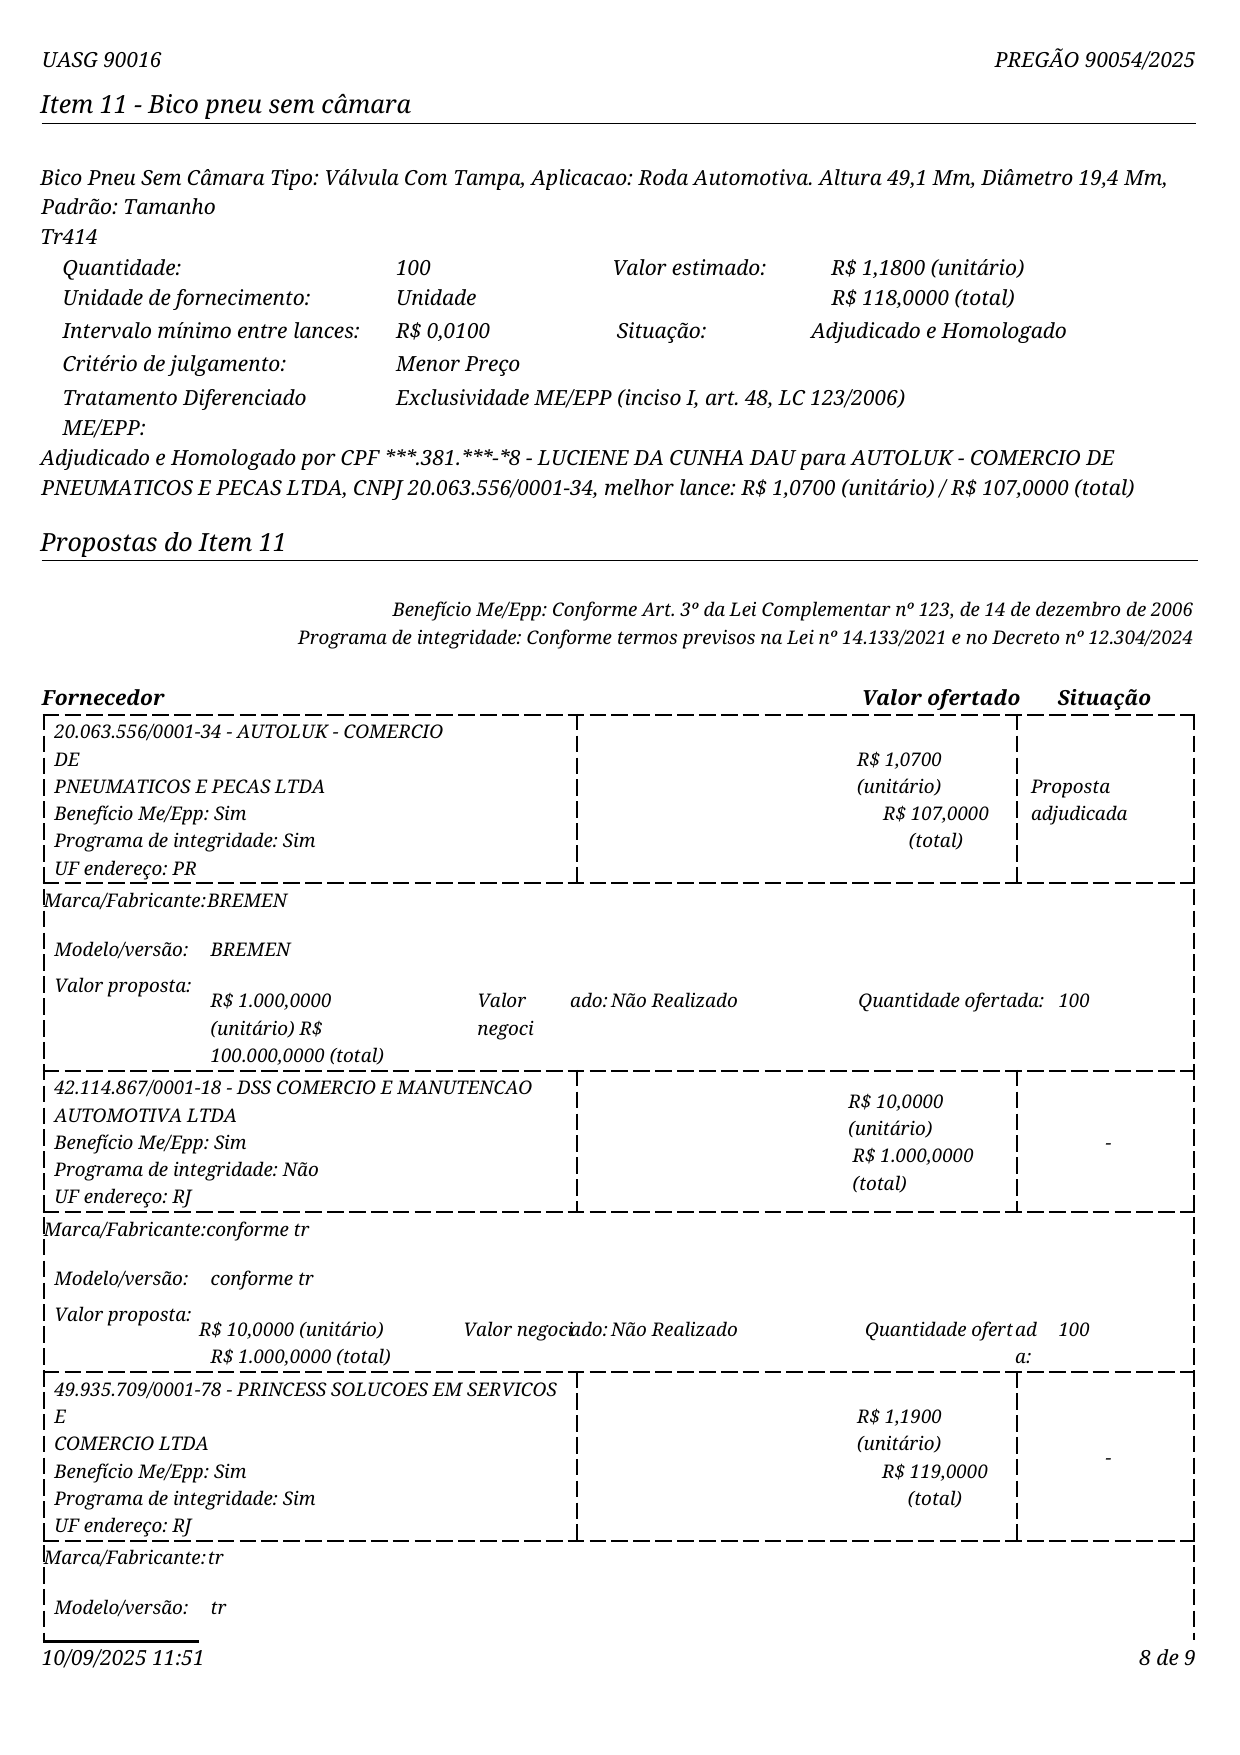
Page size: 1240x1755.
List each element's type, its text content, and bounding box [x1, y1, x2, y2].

table_cell Menor Preço [396, 350, 1069, 383]
table_cell Modelo/versão: Valor proposta: [44, 934, 199, 1070]
table_cell [1017, 1211, 1101, 1262]
table_cell R$ 10,0000 (unitário) Valor negoci R$ 1.000,0000 (total) [199, 1312, 577, 1371]
text Propostas do Item 11 [40, 524, 1198, 558]
table_cell [1101, 1312, 1194, 1371]
table_cell [1017, 1371, 1101, 1540]
table_cell Unidade de fornecimento: [63, 283, 396, 316]
table_cell Marca/Fabricante: conforme tr [44, 1211, 577, 1262]
table_cell Unidade R$ 118,0000 (total) [396, 283, 1069, 316]
table_cell - [1101, 1070, 1194, 1211]
table_header R$ 1,0700 (unitário) R$ 107,0000 (total) [848, 714, 1017, 882]
table_cell [577, 1211, 848, 1262]
table_cell [1101, 1211, 1194, 1262]
table_cell BREMEN [199, 934, 477, 983]
table_header [577, 714, 848, 882]
table_cell [577, 1263, 848, 1312]
table_cell [577, 1371, 848, 1540]
table_cell [577, 934, 848, 983]
table_cell tr [199, 1591, 577, 1640]
table_cell Critério de julgamento: [63, 350, 396, 383]
table_cell [848, 1591, 1017, 1640]
table_cell [848, 934, 1194, 983]
table_cell [1101, 1263, 1194, 1312]
table_cell 100 [1048, 983, 1194, 1070]
text Programa de integridade: Conforme termos previsos na Lei nº 14.133/2021 e no Decreto nº 12.304/2024 [42, 624, 1195, 649]
text Adjudicado e Homologado por CPF ***.381.***-*8 - LUCIENE DA CUNHA DAU para AUTOLUK - COMERCIO DE PNEUMATICOS E PECAS LTDA, CNPJ 20.063.556/0001-34, melhor lance: R$ 1,0700 (unitário) / R$ 107,0000 (total) [40, 443, 1198, 501]
table_header [477, 714, 577, 882]
table_cell [577, 1540, 848, 1591]
table_cell Valor negoci [477, 983, 577, 1070]
table_cell R$ 1,1900 (unitário) R$ 119,0000 (total) [848, 1371, 1017, 1540]
table_cell ado: Não Realizado [577, 1312, 848, 1371]
table_cell [477, 934, 577, 983]
table_header Proposta adjudicada [1017, 714, 1194, 882]
table_cell Marca/Fabricante: BREMEN [44, 882, 477, 934]
table_cell - [1101, 1371, 1194, 1540]
table_cell [1017, 1540, 1101, 1591]
table_cell Quantidade ofert [848, 1312, 1017, 1371]
table_cell ado: Não Realizado [577, 983, 848, 1070]
table_cell [577, 882, 848, 934]
table_cell [1101, 1540, 1194, 1591]
table_cell ada: [1017, 1312, 1048, 1371]
table_cell [848, 1263, 1017, 1312]
table_cell conforme tr [199, 1263, 577, 1312]
table_cell 42.114.867/0001-18 - DSS COMERCIO E MANUTENCAO AUTOMOTIVA LTDA Benefício Me/Epp: Sim Programa de integridade: Não UF endereço: RJ [44, 1070, 577, 1211]
table_cell [848, 882, 1194, 934]
table_cell [577, 1591, 848, 1640]
text Bico Pneu Sem Câmara Tipo: Válvula Com Tampa, Aplicacao: Roda Automotiva. Altura 49,1 Mm, Diâmetro 19,4 Mm, Padrão: Tamanho [40, 163, 1198, 221]
table_cell Marca/Fabricante: tr [44, 1540, 577, 1591]
table_cell R$ 1.000,0000 (unitário) R$ 100.000,0000 (total) [199, 983, 477, 1070]
text Item 11 - Bico pneu sem câmara [40, 87, 1198, 121]
table_cell Tratamento Diferenciado ME/EPP: [63, 383, 396, 443]
table_cell [577, 1070, 848, 1211]
table_cell Intervalo mínimo entre lances: [63, 316, 396, 349]
table_cell [1017, 1591, 1101, 1640]
table_cell 100 [1048, 1312, 1101, 1371]
table_header Quantidade: [63, 253, 396, 283]
table_cell [1101, 1591, 1194, 1640]
table_cell [848, 1540, 1017, 1591]
table_cell R$ 0,0100 Situação: Adjudicado e Homologado [396, 316, 1069, 349]
table_header 100 Valor estimado: R$ 1,1800 (unitário) [396, 253, 1069, 283]
table_cell Exclusividade ME/EPP (inciso I, art. 48, LC 123/2006) [396, 383, 1069, 443]
table_cell [1017, 1263, 1101, 1312]
table_cell [477, 882, 577, 934]
table_cell Modelo/versão: Valor proposta: [44, 1263, 199, 1371]
table_cell 49.935.709/0001-78 - PRINCESS SOLUCOES EM SERVICOS E COMERCIO LTDA Benefício Me/Epp: Sim Programa de integridade: Sim UF endereço: RJ [44, 1371, 577, 1540]
text Tr414 [40, 222, 1198, 251]
table_cell [1017, 1070, 1101, 1211]
table_cell Quantidade ofertada: [848, 983, 1048, 1070]
text Benefício Me/Epp: Conforme Art. 3º da Lei Complementar nº 123, de 14 de dezembro de 2006 [42, 596, 1195, 622]
table_header 20.063.556/0001-34 - AUTOLUK - COMERCIO DE PNEUMATICOS E PECAS LTDA Benefício Me/Epp: Sim Programa de integridade: Sim UF endereço: PR [44, 714, 477, 882]
table_cell R$ 10,0000 (unitário) R$ 1.000,0000 (total) [848, 1070, 1017, 1211]
table_cell Modelo/versão: [44, 1591, 199, 1640]
table_cell [848, 1211, 1017, 1262]
text Fornecedor Valor ofertado Situação [42, 683, 1198, 711]
